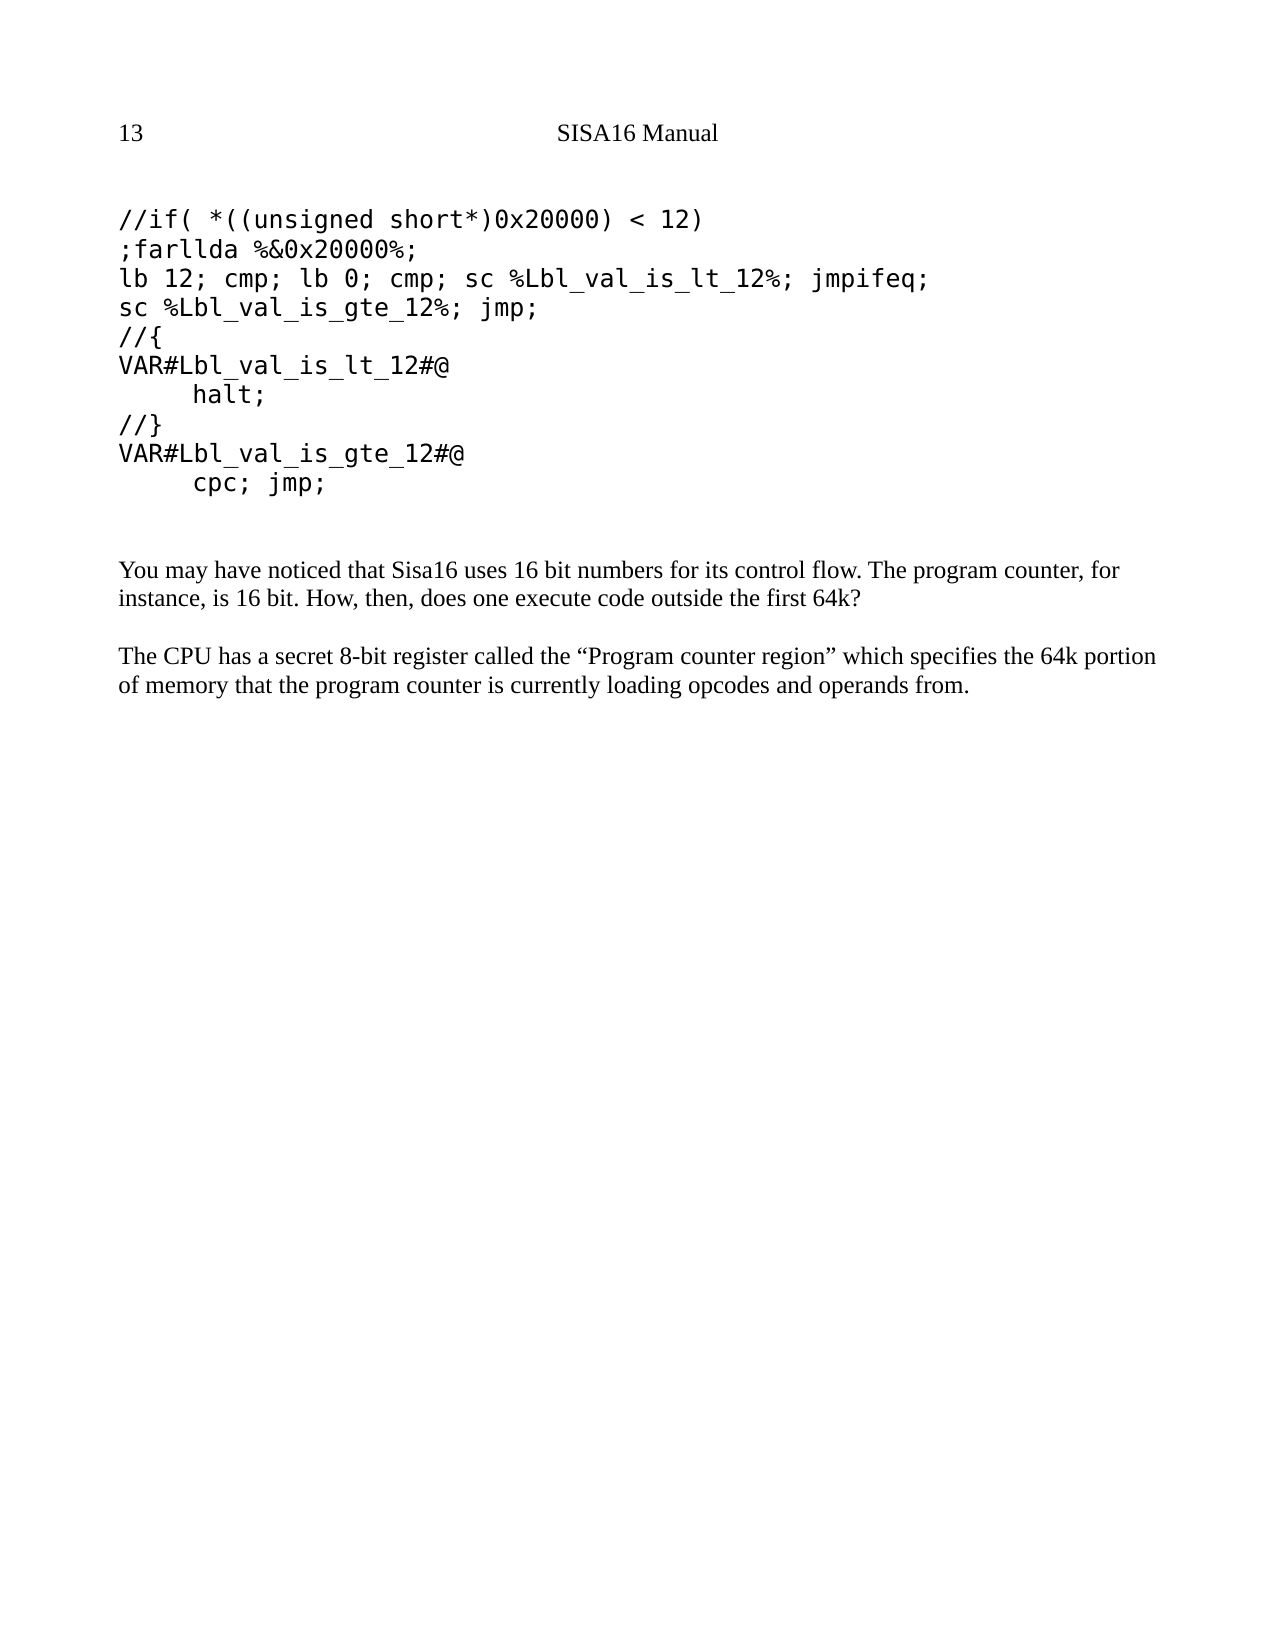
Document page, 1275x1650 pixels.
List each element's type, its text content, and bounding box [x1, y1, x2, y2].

text VAR#Lbl_val_is_gte_12#@ [118, 439, 1157, 468]
text sc %Lbl_val_is_gte_12%; jmp; [118, 293, 1157, 322]
text You may have noticed that Sisa16 uses 16 bit numbers for its control flow. The program counter, for instance, is 16 bit. How, then, does one execute code outside the first 64k? [118, 555, 1157, 612]
text //{ [118, 322, 1157, 351]
text cpc; jmp; [118, 468, 1157, 497]
text lb 12; cmp; lb 0; cmp; sc %Lbl_val_is_lt_12%; jmpifeq; [118, 264, 1157, 293]
text //} [118, 410, 1157, 439]
text The CPU has a secret 8-bit register called the “Program counter region” which specifies the 64k portion of memory that the program counter is currently loading opcodes and operands from. [118, 641, 1157, 698]
text halt; [118, 381, 1157, 410]
text //if( *((unsigned short*)0x20000) < 12) [118, 206, 1157, 235]
text VAR#Lbl_val_is_lt_12#@ [118, 351, 1157, 381]
text ;farllda %&0x20000%; [118, 235, 1157, 264]
